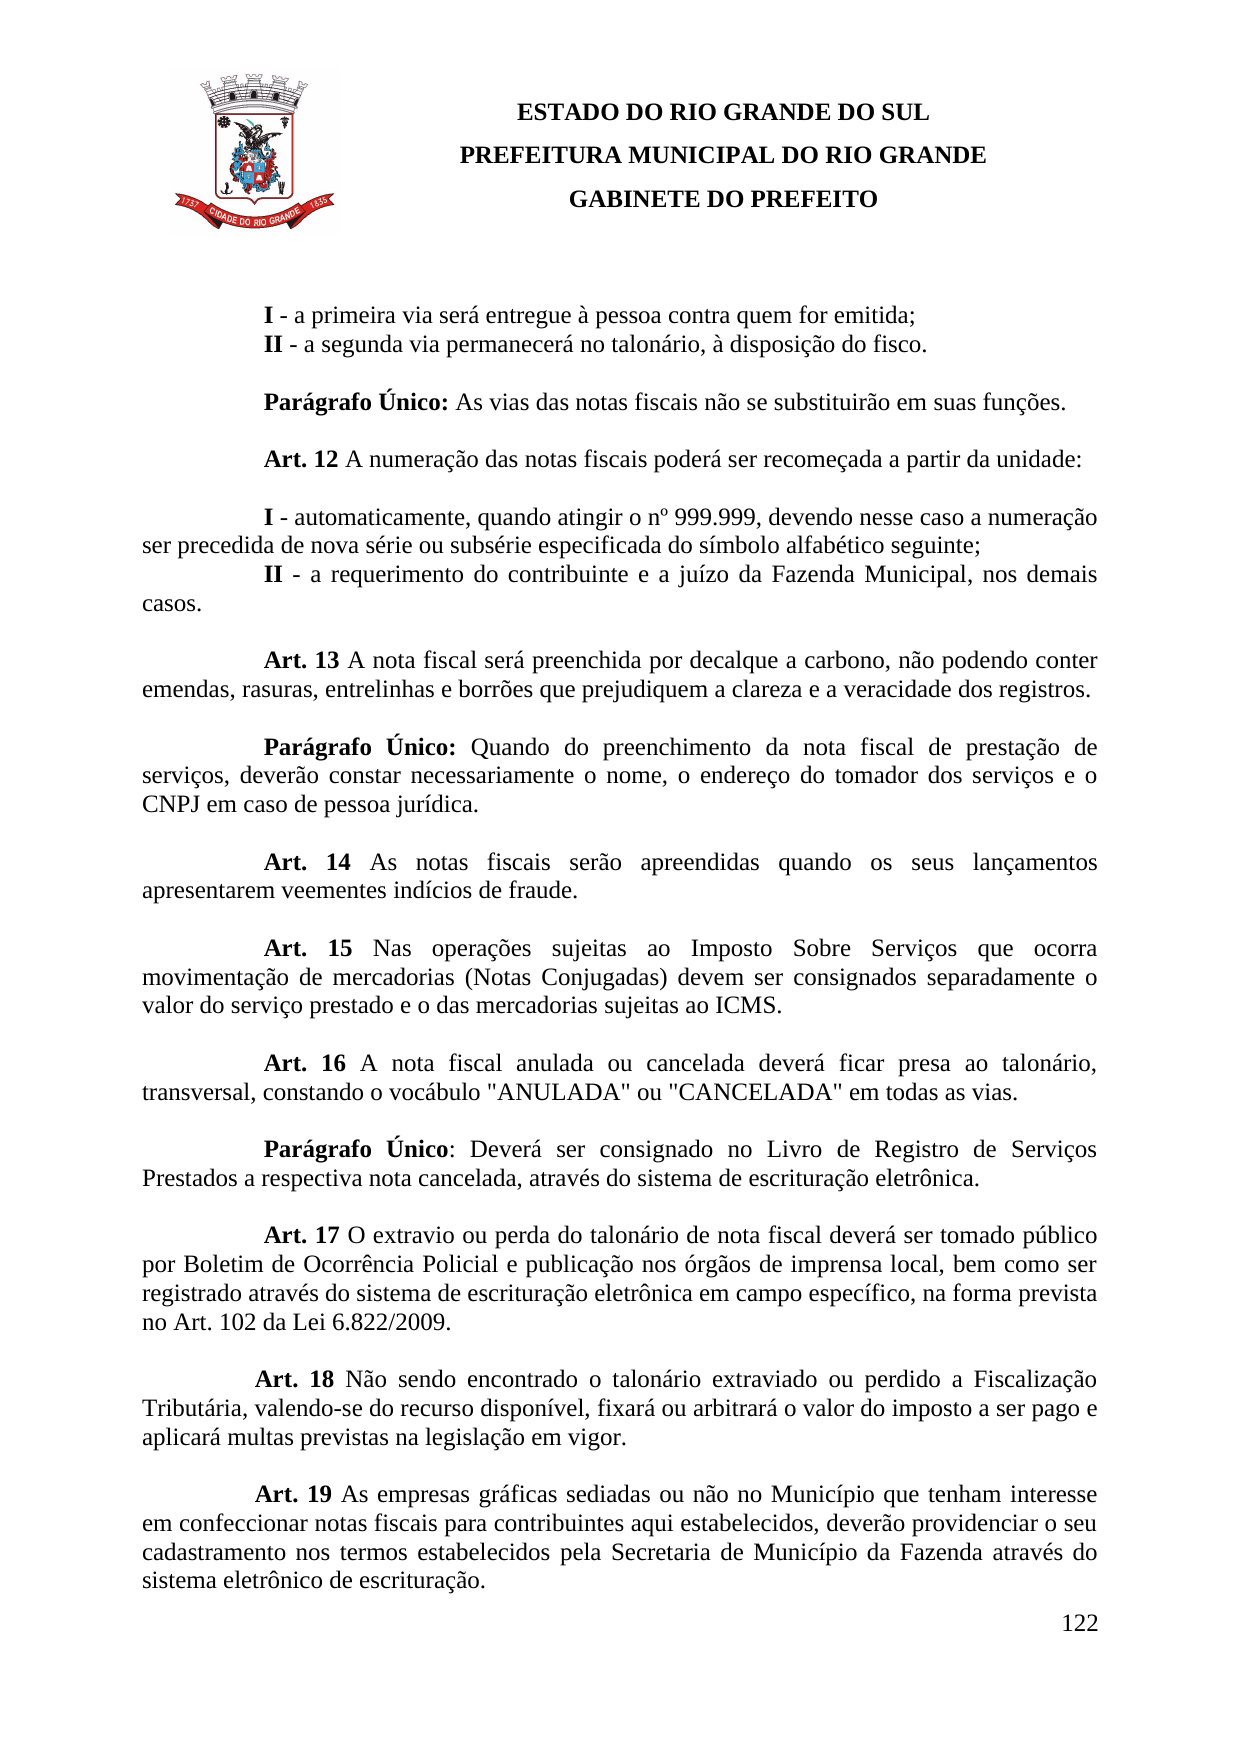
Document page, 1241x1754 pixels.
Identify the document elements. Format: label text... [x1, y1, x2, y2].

text Parágrafo Único: Quando do preenchimento da nota fiscal de prestação de serviços, deverão constar necessariamente o nome, o endereço do tomador dos serviços e o CNPJ em caso de pessoa jurídica. [142, 732, 1098, 818]
text II - a segunda via permanecerá no talonário, à disposição do fisco. [142, 329, 1098, 358]
text II - a requerimento do contribuinte e a juízo da Fazenda Municipal, nos demais casos. [142, 559, 1098, 617]
text Art. 13 A nota fiscal será preenchida por decalque a carbono, não podendo conter emendas, rasuras, entrelinhas e borrões que prejudiquem a clareza e a veracidade dos registros. [142, 645, 1098, 703]
text I - a primeira via será entregue à pessoa contra quem for emitida; [142, 300, 1098, 329]
picture [169, 67, 340, 236]
text Art. 12 A numeração das notas fiscais poderá ser recomeçada a partir da unidade: [142, 444, 1098, 473]
text Art. 18 Não sendo encontrado o talonário extraviado ou perdido a Fiscalização Tributária, valendo-se do recurso disponível, fixará ou arbitrará o valor do imposto a ser pago e aplicará multas previstas na legislação em vigor. [142, 1364, 1098, 1450]
text Art. 17 O extravio ou perda do talonário de nota fiscal deverá ser tomado público por Boletim de Ocorrência Policial e publicação nos órgãos de imprensa local, bem como ser registrado através do sistema de escrituração eletrônica em campo específico, na forma prevista no Art. 102 da Lei 6.822/2009. [142, 1220, 1098, 1335]
text Art. 14 As notas fiscais serão apreendidas quando os seus lançamentos apresentarem veementes indícios de fraude. [142, 847, 1098, 904]
text Art. 16 A nota fiscal anulada ou cancelada deverá ficar presa ao talonário, transversal, constando o vocábulo "ANULADA" ou "CANCELADA" em todas as vias. [142, 1048, 1098, 1105]
text Parágrafo Único: Deverá ser consignado no Livro de Registro de Serviços Prestados a respectiva nota cancelada, através do sistema de escrituração eletrônica. [142, 1134, 1098, 1192]
text Art. 15 Nas operações sujeitas ao Imposto Sobre Serviços que ocorra movimentação de mercadorias (Notas Conjugadas) devem ser consignados separadamente o valor do serviço prestado e o das mercadorias sujeitas ao ICMS. [142, 933, 1098, 1019]
text I - automaticamente, quando atingir o nº 999.999, devendo nesse caso a numeração ser precedida de nova série ou subsérie especificada do símbolo alfabético seguinte; [142, 502, 1098, 559]
text Parágrafo Único: As vias das notas fiscais não se substituirão em suas funções. [142, 387, 1098, 415]
text Art. 19 As empresas gráficas sediadas ou não no Município que tenham interesse em confeccionar notas fiscais para contribuintes aqui estabelecidos, deverão providenciar o seu cadastramento nos termos estabelecidos pela Secretaria de Município da Fazenda através do sistema eletrônico de escrituração. [142, 1479, 1098, 1594]
